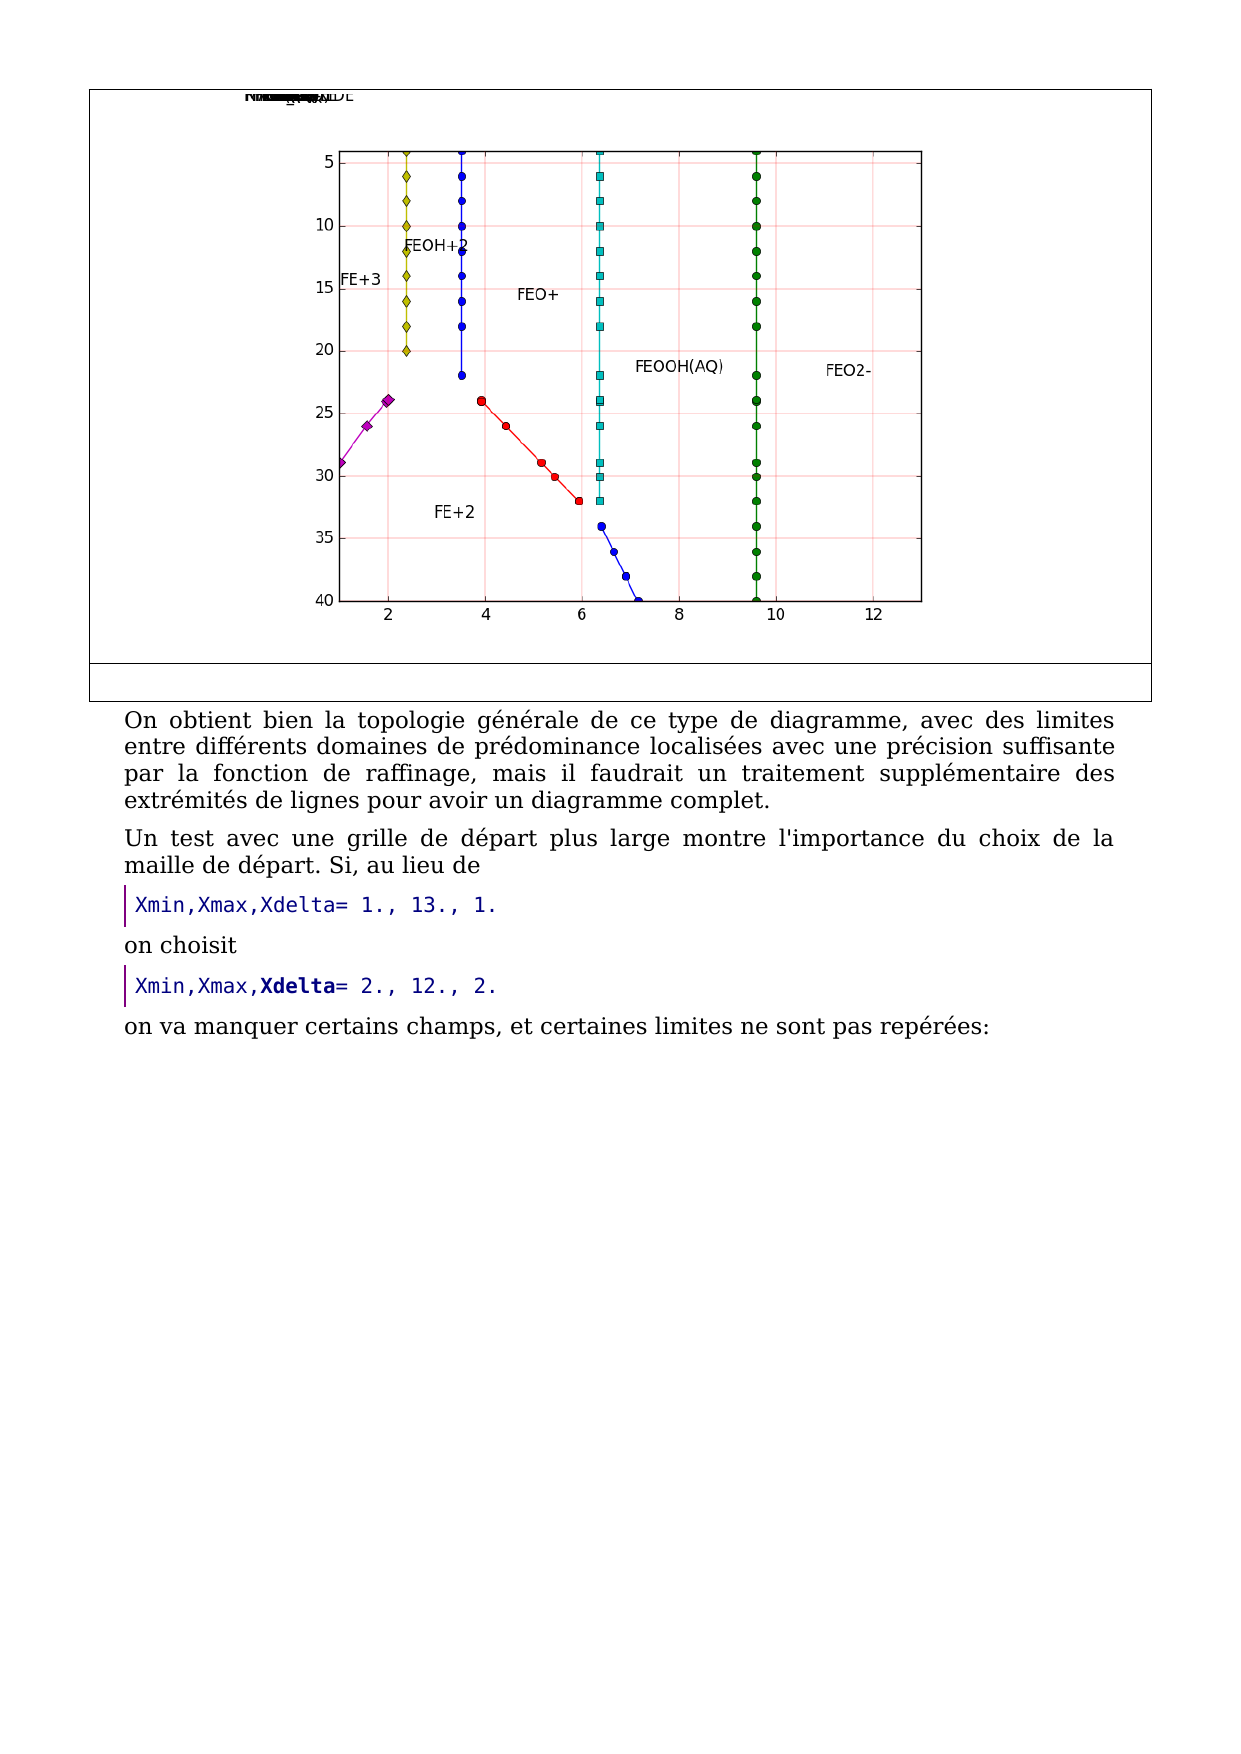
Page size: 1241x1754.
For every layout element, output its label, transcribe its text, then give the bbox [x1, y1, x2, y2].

text on va manquer certains champs, et certaines limites ne sont pas repérées: [124, 1013, 1116, 1040]
text On obtient bien la topologie générale de ce type de diagramme, avec des limites entre différents domaines de prédominance localisées avec une précision suffisante par la fonction de raffinage, mais il faudrait un traitement supplémentaire des extrémités de lignes pour avoir un diagramme complet. [124, 707, 1116, 813]
text Xmin,Xmax,Xdelta= 2., 12., 2. [126, 965, 1116, 1007]
picture [245, 94, 995, 657]
table_cell [90, 664, 1151, 701]
table_header [90, 90, 1151, 663]
text Un test avec une grille de départ plus large montre l'importance du choix de la maille de départ. Si, au lieu de [124, 825, 1116, 879]
text Xmin,Xmax,Xdelta= 1., 13., 1. [126, 885, 1116, 927]
text on choisit [124, 933, 1116, 959]
